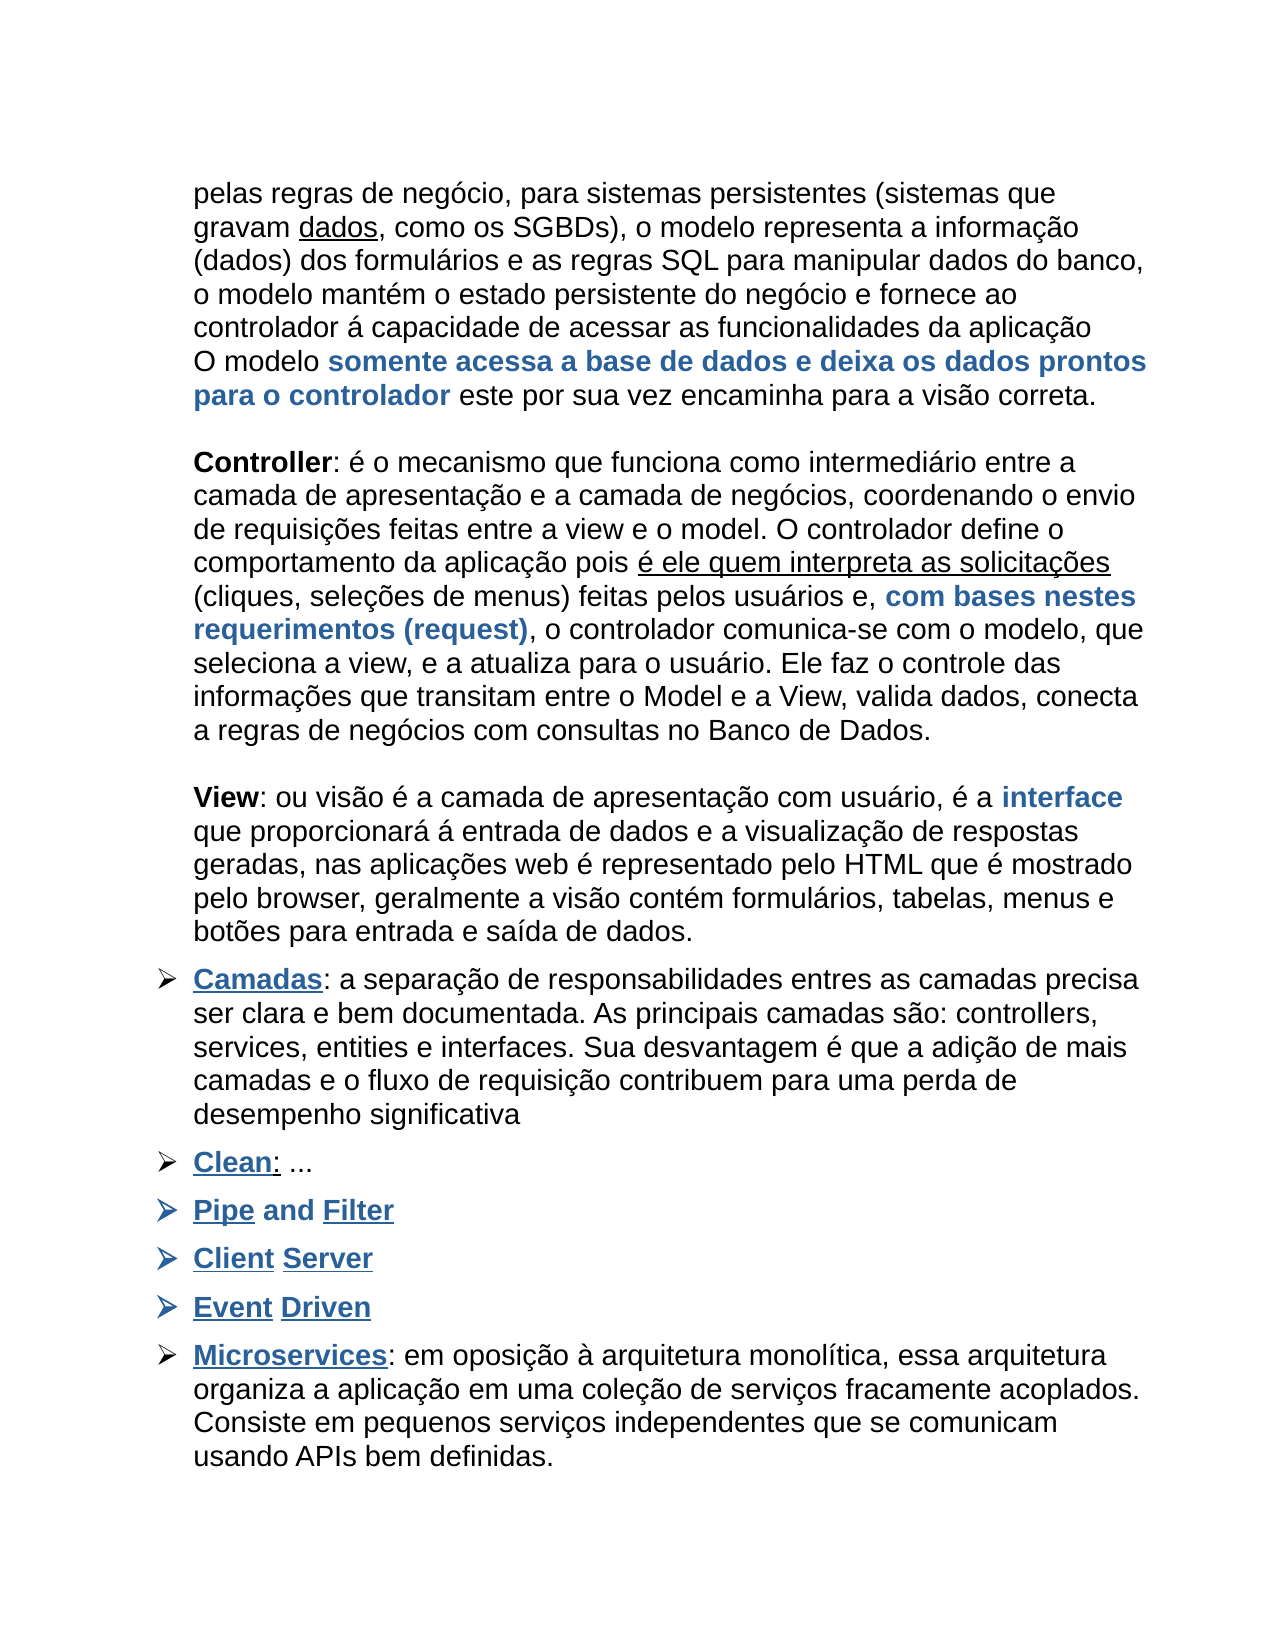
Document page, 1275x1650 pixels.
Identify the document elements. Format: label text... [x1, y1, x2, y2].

list pelas regras de negócio, para sistemas persistentes (sistemas que gravam dados, como os SGBDs), o modelo representa a informação (dados) dos formulários e as regras SQL para manipular dados do banco, o modelo mantém o estado persistente do negócio e fornece ao controlador á capacidade de acessar as funcionalidades da aplicação O modelo somente acessa a base de dados e deixa os dados prontos para o controlador este por sua vez encaminha para a visão correta. Controller: é o mecanismo que funciona como intermediário entre a camada de apresentação e a camada de negócios, coordenando o envio de requisições feitas entre a view e o model. O controlador define o comportamento da aplicação pois é ele quem interpreta as solicitações (cliques, seleções de menus) feitas pelos usuários e, com bases nestes requerimentos (request), o controlador comunica-se com o modelo, que seleciona a view, e a atualiza para o usuário. Ele faz o controle das informações que transitam entre o Model e a View, valida dados, conecta a regras de negócios com consultas no Banco de Dados. View: ou visão é a camada de apresentação com usuário, é a interface que proporcionará á entrada de dados e a visualização de respostas geradas, nas aplicações web é representado pelo HTML que é mostrado pelo browser, geralmente a visão contém formulários, tabelas, menus e botões para entrada e saída de dados. [156, 176, 1157, 948]
list Microservices: em oposição à arquitetura monolítica, essa arquitetura organiza a aplicação em uma coleção de serviços fracamente acoplados. Consiste em pequenos serviços independentes que se comunicam usando APIs bem definidas. [156, 1338, 1157, 1473]
list Event Driven [156, 1290, 1157, 1324]
list Client Server [156, 1242, 1157, 1275]
list Clean: ... [156, 1145, 1157, 1179]
list Camadas: a separação de responsabilidades entres as camadas precisa ser clara e bem documentada. As principais camadas são: controllers, services, entities e interfaces. Sua desvantagem é que a adição de mais camadas e o fluxo de requisição contribuem para uma perda de desempenho significativa [156, 962, 1157, 1130]
list Pipe and Filter [156, 1193, 1157, 1227]
